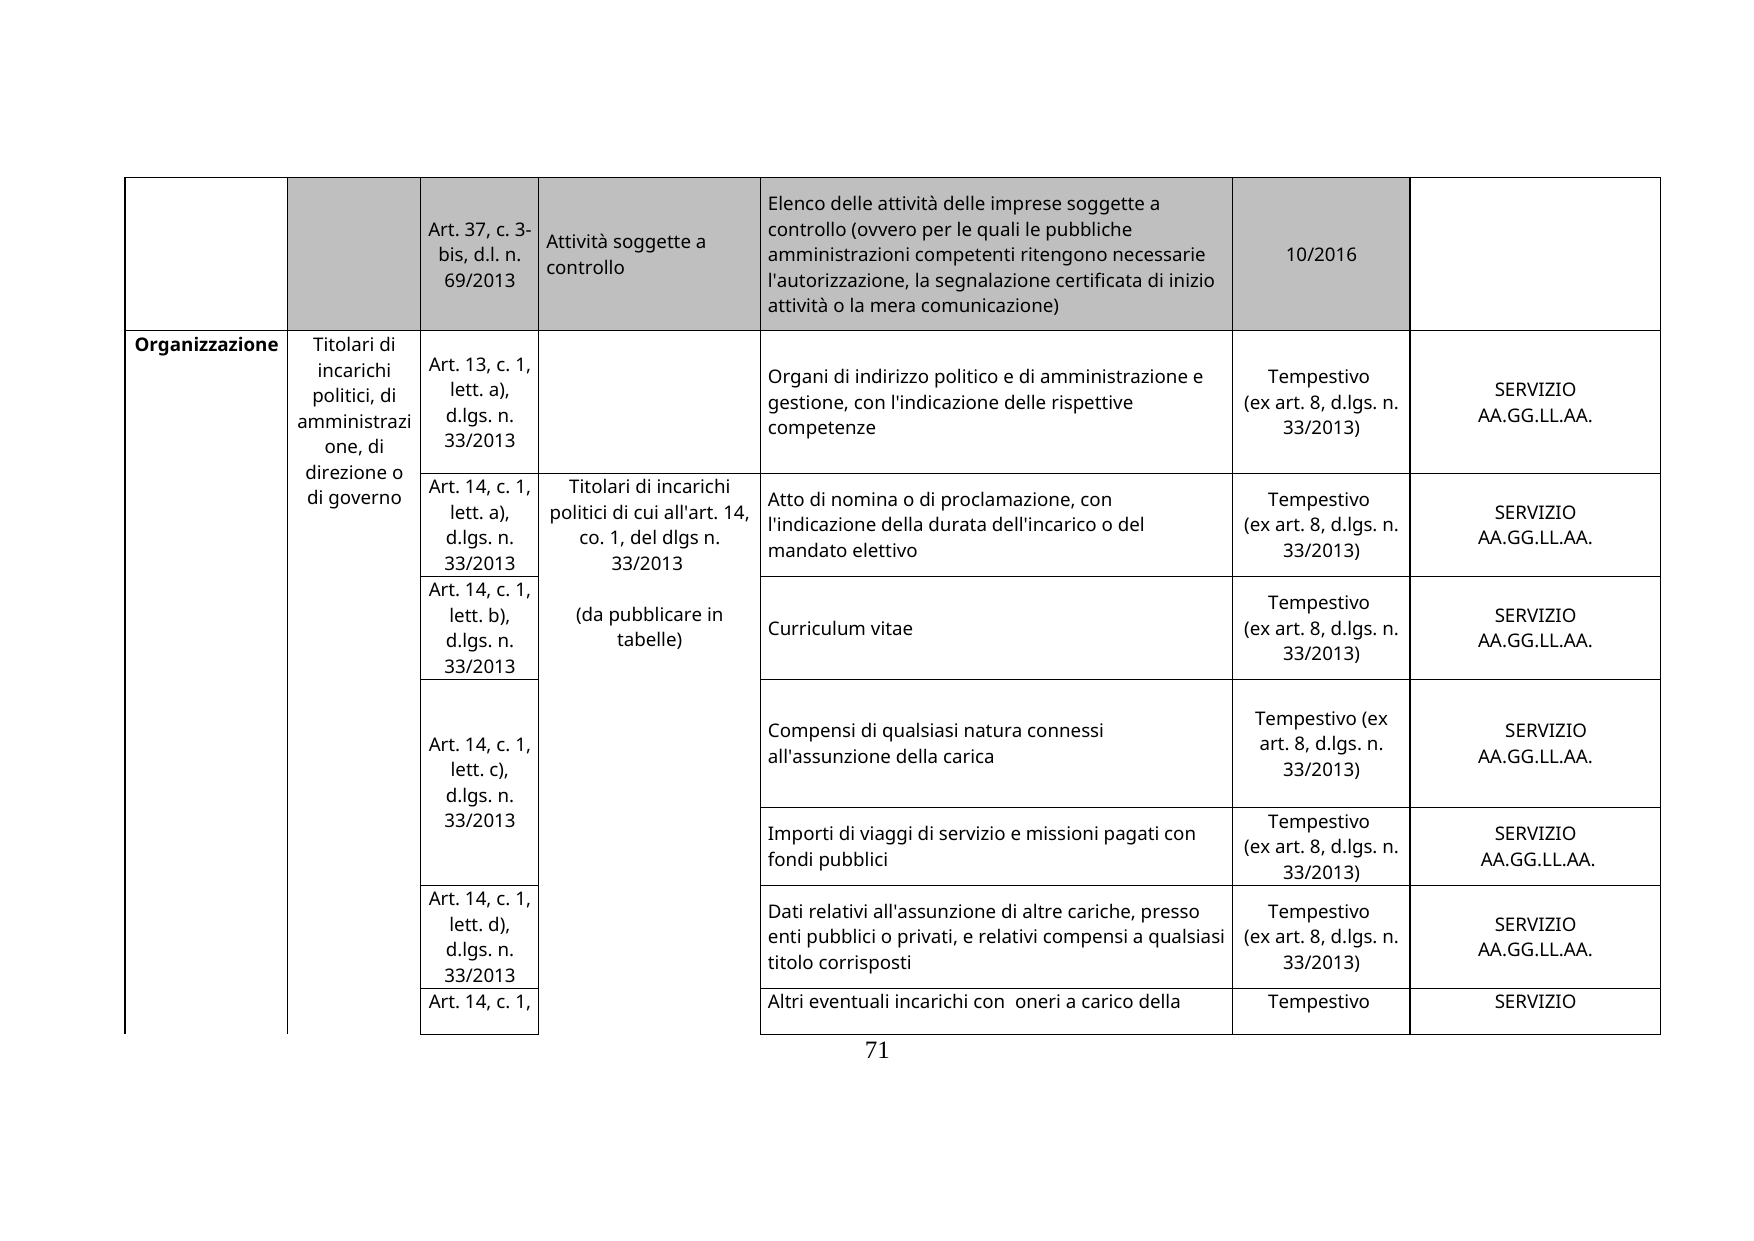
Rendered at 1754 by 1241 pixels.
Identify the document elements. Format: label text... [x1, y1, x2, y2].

table_cell Atto di nomina o di proclamazione, con l'indicazione della durata dell'incarico o del mandato elettivo [761, 474, 1232, 576]
table_cell Importi di viaggi di servizio e missioni pagati con fondi pubblici [761, 808, 1232, 884]
table_cell Tempestivo (ex art. 8, d.lgs. n. 33/2013) [1233, 577, 1409, 679]
table_cell SERVIZIO AA.GG.LL.AA. [1411, 331, 1660, 472]
table_cell Attività soggette a controllo [539, 178, 760, 330]
table_cell 10/2016 [1233, 178, 1409, 330]
table_cell Dati relativi all'assunzione di altre cariche, presso enti pubblici o privati, e relativi compensi a qualsiasi titolo corrisposti [761, 886, 1232, 988]
table_cell Art. 14, c. 1, [421, 989, 538, 1034]
table_cell Altri eventuali incarichi con oneri a carico della [761, 989, 1232, 1034]
table_cell Organizzazione [126, 331, 287, 1034]
table_cell Tempestivo (ex art. 8, d.lgs. n. 33/2013) [1233, 886, 1409, 988]
table_cell Compensi di qualsiasi natura connessi all'assunzione della carica [761, 680, 1232, 807]
table_cell SERVIZIO AA.GG.LL.AA. [1411, 577, 1660, 679]
table_cell Tempestivo (ex art. 8, d.lgs. n. 33/2013) [1233, 680, 1409, 807]
table_cell Curriculum vitae [761, 577, 1232, 679]
table_cell Titolari di incarichi politici di cui all'art. 14, co. 1, del dlgs n. 33/2013 (da pubblicare in tabelle) [539, 474, 760, 1034]
table_cell Art. 14, c. 1, lett. a), d.lgs. n. 33/2013 [421, 474, 538, 576]
table_cell SERVIZIO AA.GG.LL.AA. [1411, 680, 1660, 807]
table_cell Tempestivo [1233, 989, 1409, 1034]
table_cell Elenco delle attività delle imprese soggette a controllo (ovvero per le quali le pubbliche amministrazioni competenti ritengono necessarie l'autorizzazione, la segnalazione certificata di inizio attività o la mera comunicazione) [761, 178, 1232, 330]
table_cell SERVIZIO AA.GG.LL.AA. [1411, 474, 1660, 576]
table_cell SERVIZIO AA.GG.LL.AA. [1411, 808, 1660, 884]
table_cell Titolari di incarichi politici, di amministrazione, di direzione o di governo [288, 331, 420, 1034]
table_cell SERVIZIO [1411, 989, 1660, 1034]
table_cell [1411, 178, 1660, 330]
table_cell Art. 14, c. 1, lett. b), d.lgs. n. 33/2013 [421, 577, 538, 679]
table_cell [288, 178, 420, 330]
table_cell Art. 14, c. 1, lett. c), d.lgs. n. 33/2013 [421, 680, 538, 884]
table_cell [126, 178, 287, 330]
table_cell [539, 331, 760, 472]
table_cell Art. 13, c. 1, lett. a), d.lgs. n. 33/2013 [421, 331, 538, 472]
table_cell Art. 14, c. 1, lett. d), d.lgs. n. 33/2013 [421, 886, 538, 988]
table_cell Tempestivo (ex art. 8, d.lgs. n. 33/2013) [1233, 808, 1409, 884]
table_cell Tempestivo (ex art. 8, d.lgs. n. 33/2013) [1233, 331, 1409, 472]
table_cell Organi di indirizzo politico e di amministrazione e gestione, con l'indicazione delle rispettive competenze [761, 331, 1232, 472]
table_cell Art. 37, c. 3-bis, d.l. n. 69/2013 [421, 178, 538, 330]
table_cell Tempestivo (ex art. 8, d.lgs. n. 33/2013) [1233, 474, 1409, 576]
table_cell SERVIZIO AA.GG.LL.AA. [1411, 886, 1660, 988]
